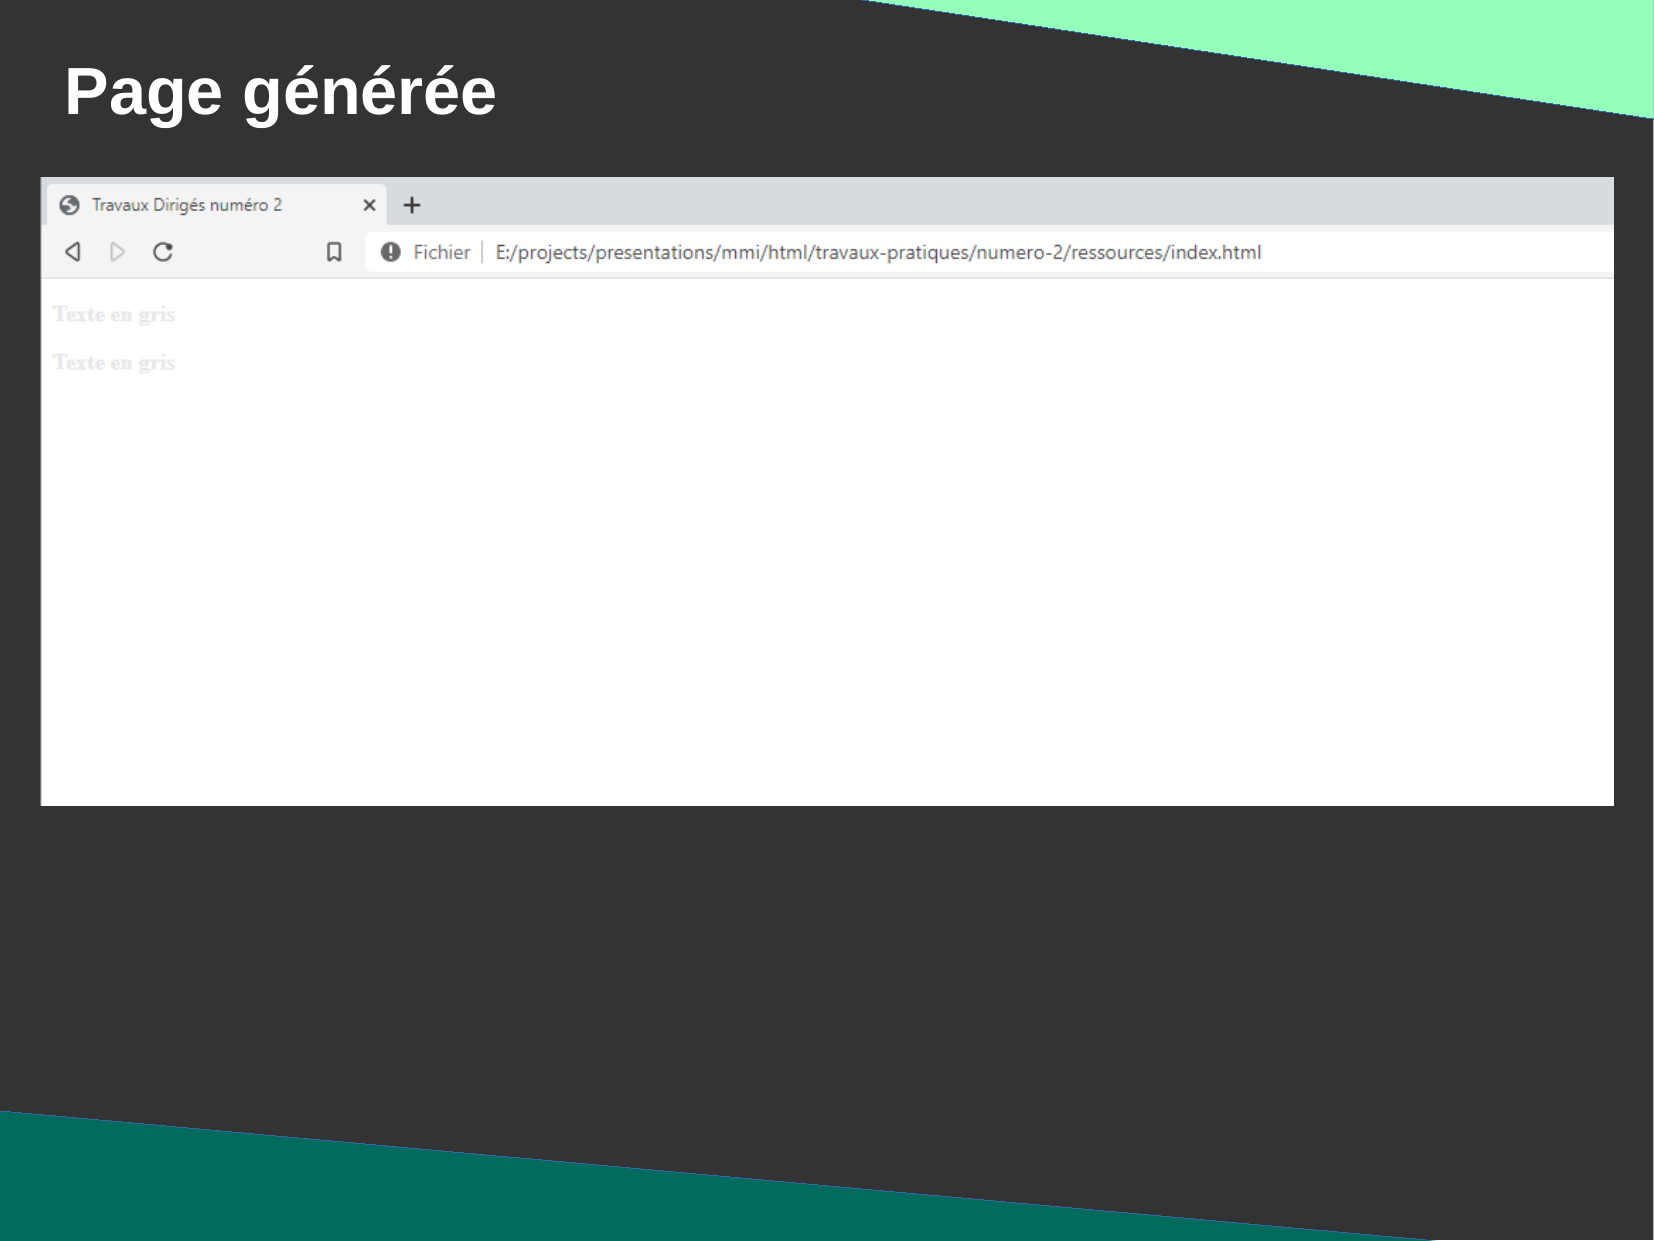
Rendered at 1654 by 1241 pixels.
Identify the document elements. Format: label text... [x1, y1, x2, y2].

text_box [862, 0, 1654, 120]
picture [40, 177, 1614, 806]
title Page générée [64, 54, 1553, 157]
